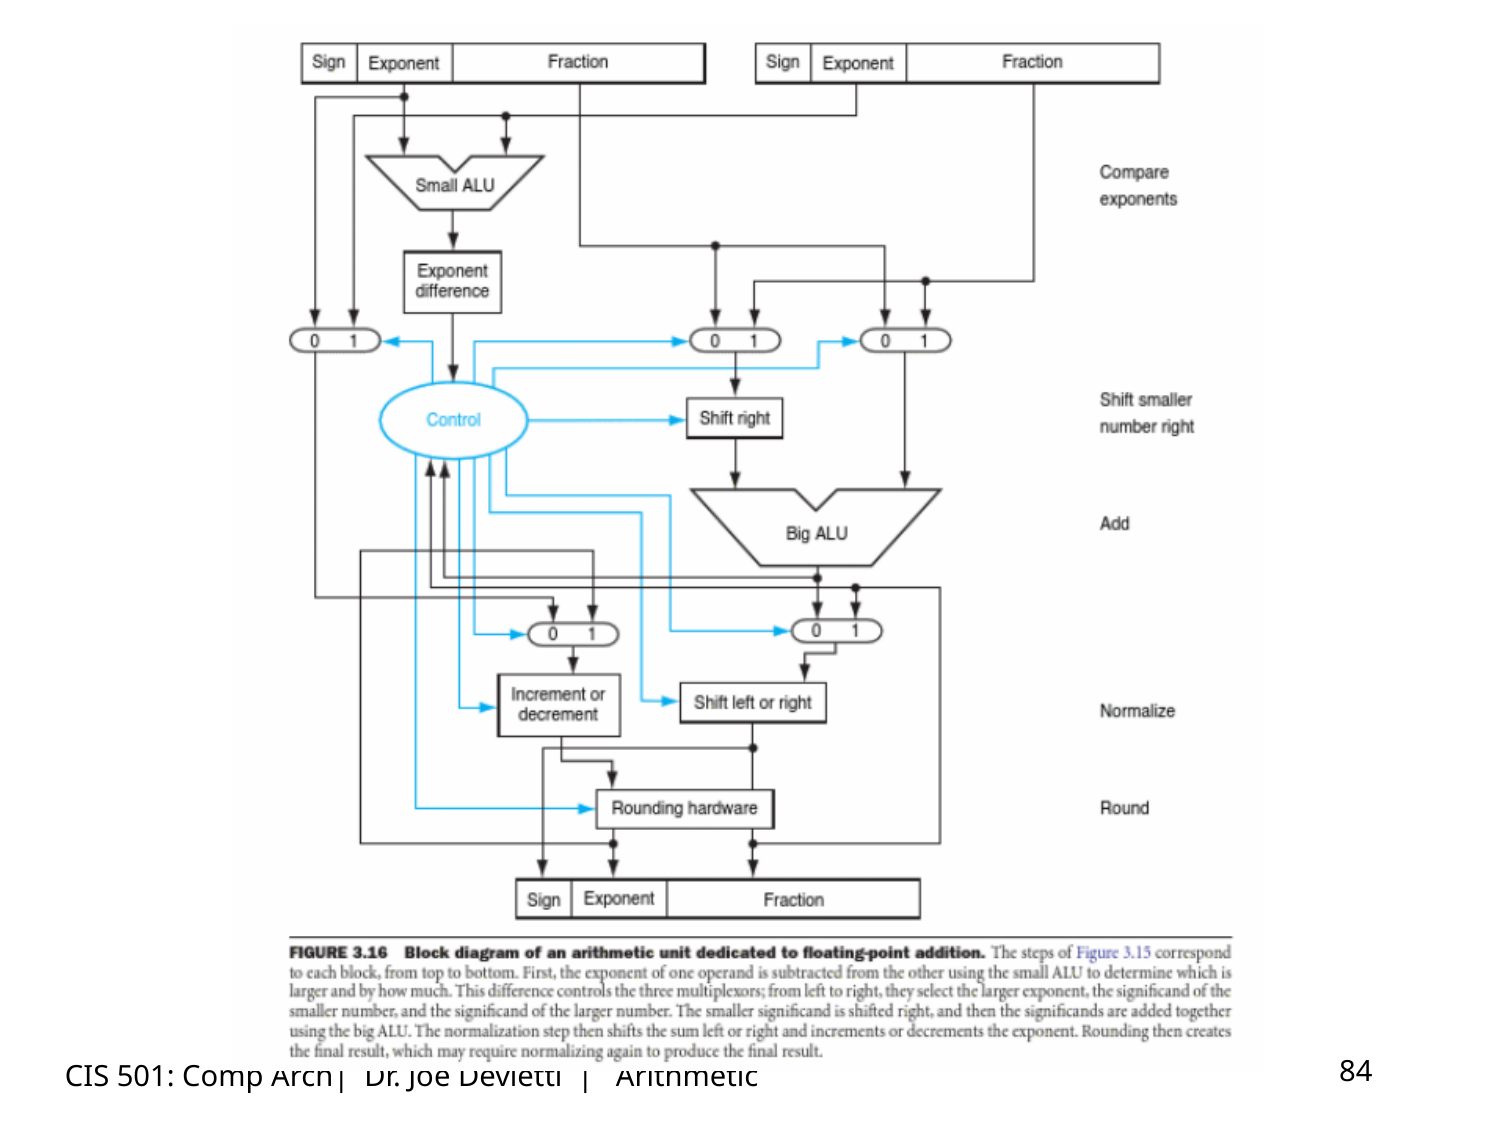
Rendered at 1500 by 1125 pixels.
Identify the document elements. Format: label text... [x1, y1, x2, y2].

text_box [1074, 1049, 1388, 1100]
picture [233, 24, 1265, 1071]
text_box CIS 501: Comp Arch| Dr. Joe Devietti | Arithmetic [49, 1049, 988, 1100]
